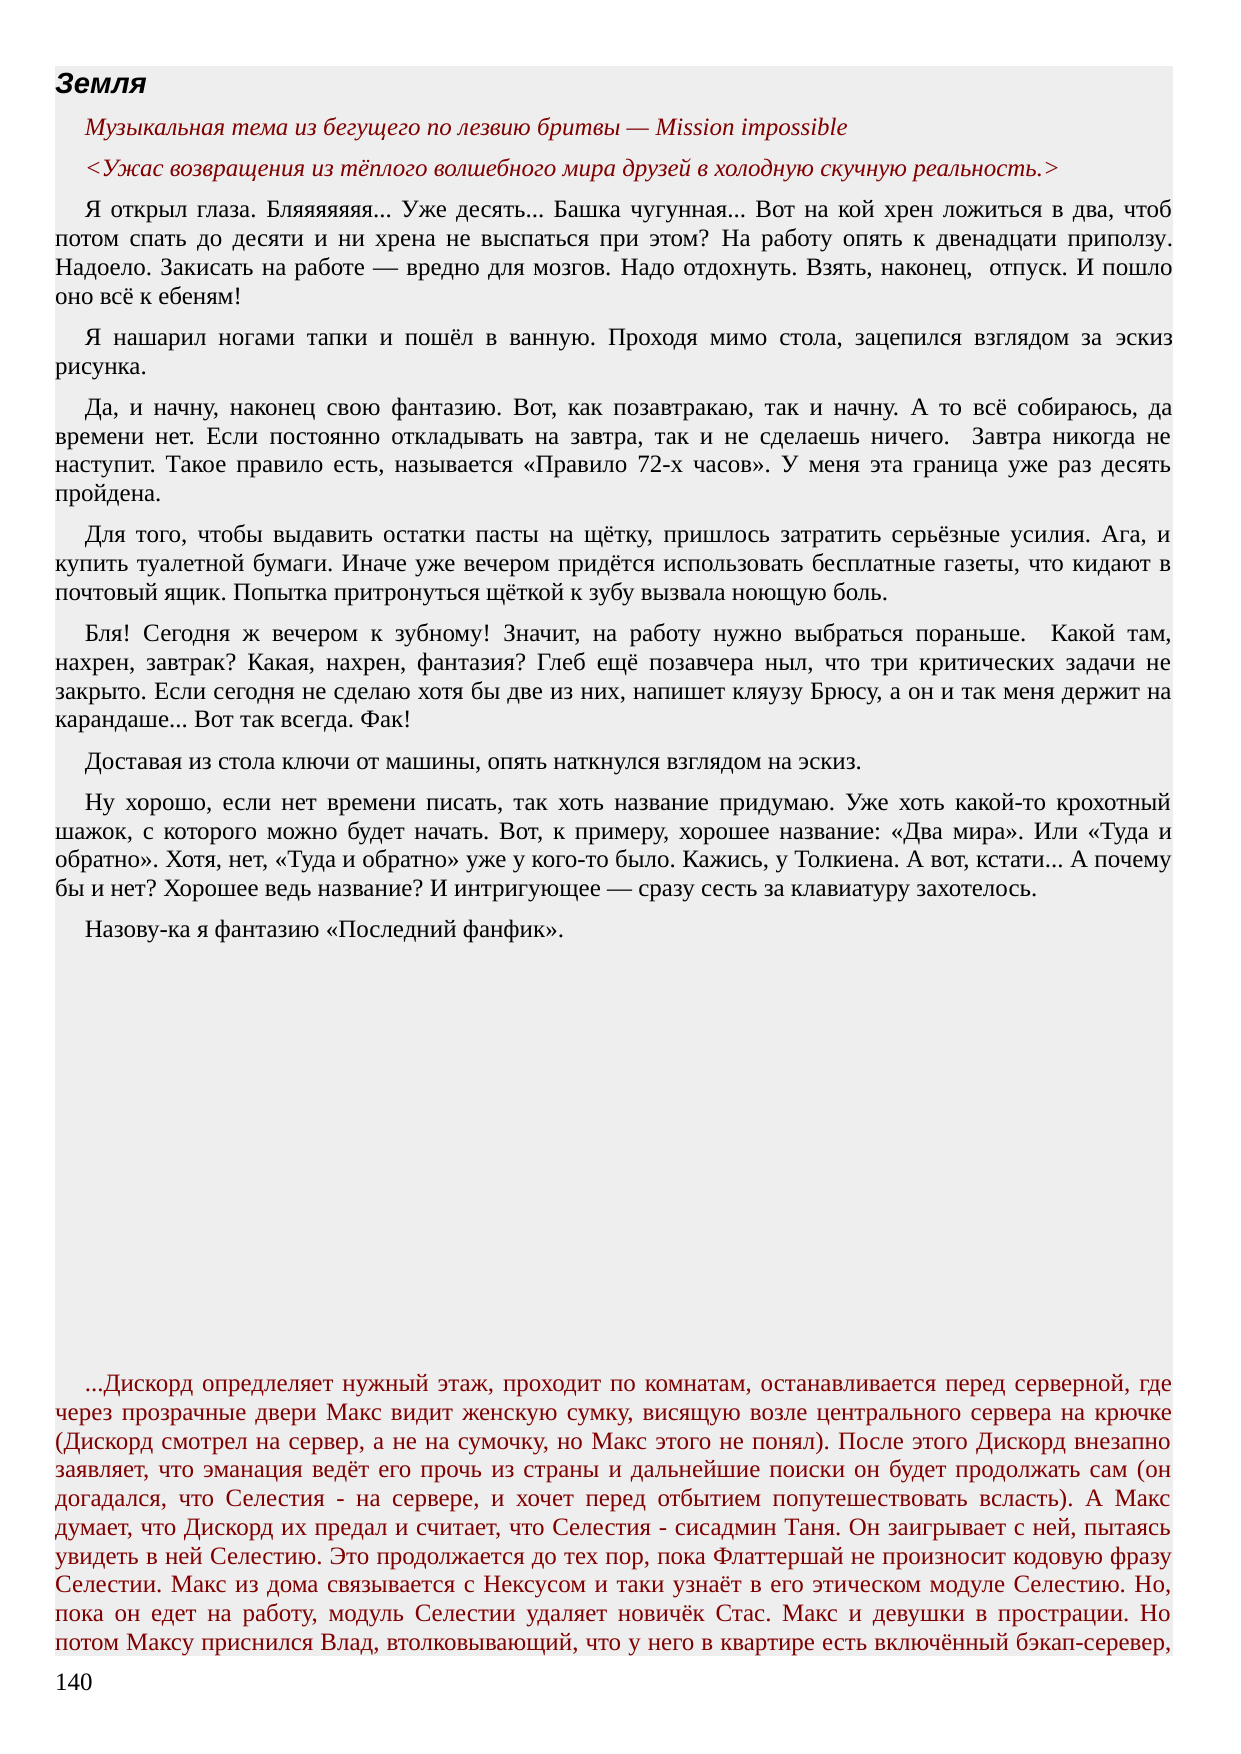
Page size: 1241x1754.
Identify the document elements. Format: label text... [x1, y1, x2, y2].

text ...Дискорд опредлеляет нужный этаж, проходит по комнатам, останавливается перед серверной, где через прозрачные двери Макс видит женскую сумку, висящую возле центрального сервера на крючке (Дискорд смотрел на сервер, а не на сумочку, но Макс этого не понял). После этого Дискорд внезапно заявляет, что эманация ведёт его прочь из страны и дальнейшие поиски он будет продолжать сам (он догадался, что Селестия - на сервере, и хочет перед отбытием попутешествовать всласть). А Макс думает, что Дискорд их предал и считает, что Селестия - сисадмин Таня. Он заигрывает с ней, пытаясь увидеть в ней Селестию. Это продолжается до тех пор, пока Флаттершай не произносит кодовую фразу Селестии. Макс из дома связывается с Нексусом и таки узнаёт в его этическом модуле Селестию. Но, пока он едет на работу, модуль Селестии удаляет новичёк Стас. Макс и девушки в прострации. Но потом Максу приснился Влад, втолковывающий, что у него в квартире есть включённый бэкап-серевер, [55, 1368, 1173, 1656]
text Бля! Сегодня ж вечером к зубному! Значит, на работу нужно выбраться пораньше. Какой там, нахрен, завтрак? Какая, нахрен, фантазия? Глеб ещё позавчера ныл, что три критических задачи не закрыто. Если сегодня не сделаю хотя бы две из них, напишет кляузу Брюсу, а он и так меня держит на карандаше... Вот так всегда. Фак! [55, 618, 1173, 733]
text Музыкальная тема из бегущего по лезвию бритвы — Mission impossible [55, 112, 1173, 141]
text Назову-ка я фантазию «Последний фанфик». [55, 914, 1173, 943]
text <Ужас возвращения из тёплого волшебного мира друзей в холодную скучную реальность.> [55, 153, 1173, 182]
text Да, и начну, наконец свою фантазию. Вот, как позавтракаю, так и начну. А то всё собираюсь, да времени нет. Если постоянно откладывать на завтра, так и не сделаешь ничего. Завтра никогда не наступит. Такое правило есть, называется «Правило 72-х часов». У меня эта граница уже раз десять пройдена. [55, 392, 1173, 507]
text Ну хорошо, если нет времени писать, так хоть название придумаю. Уже хоть какой-то крохотный шажок, с которого можно будет начать. Вот, к примеру, хорошее название: «Два мира». Или «Туда и обратно». Хотя, нет, «Туда и обратно» уже у кого-то было. Кажись, у Толкиена. А вот, кстати... А почему бы и нет? Хорошее ведь название? И интригующее — сразу сесть за клавиатуру захотелось. [55, 787, 1173, 902]
subtitle Земля [55, 66, 1173, 99]
text Доставая из стола ключи от машины, опять наткнулся взглядом на эскиз. [55, 746, 1173, 774]
text Я открыл глаза. Бляяяяяяя... Уже десять... Башка чугунная... Вот на кой хрен ложиться в два, чтоб потом спать до десяти и ни хрена не выспаться при этом? На работу опять к двенадцати приползу. Надоело. Закисать на работе — вредно для мозгов. Надо отдохнуть. Взять, наконец, отпуск. И пошло оно всё к ебеням! [55, 194, 1173, 309]
text Я нашарил ногами тапки и пошёл в ванную. Проходя мимо стола, зацепился взглядом за эскиз рисунка. [55, 322, 1173, 379]
text Для того, чтобы выдавить остатки пасты на щётку, пришлось затратить серьёзные усилия. Ага, и купить туалетной бумаги. Иначе уже вечером придётся использовать бесплатные газеты, что кидают в почтовый ящик. Попытка притронуться щёткой к зубу вызвала ноющую боль. [55, 519, 1173, 606]
